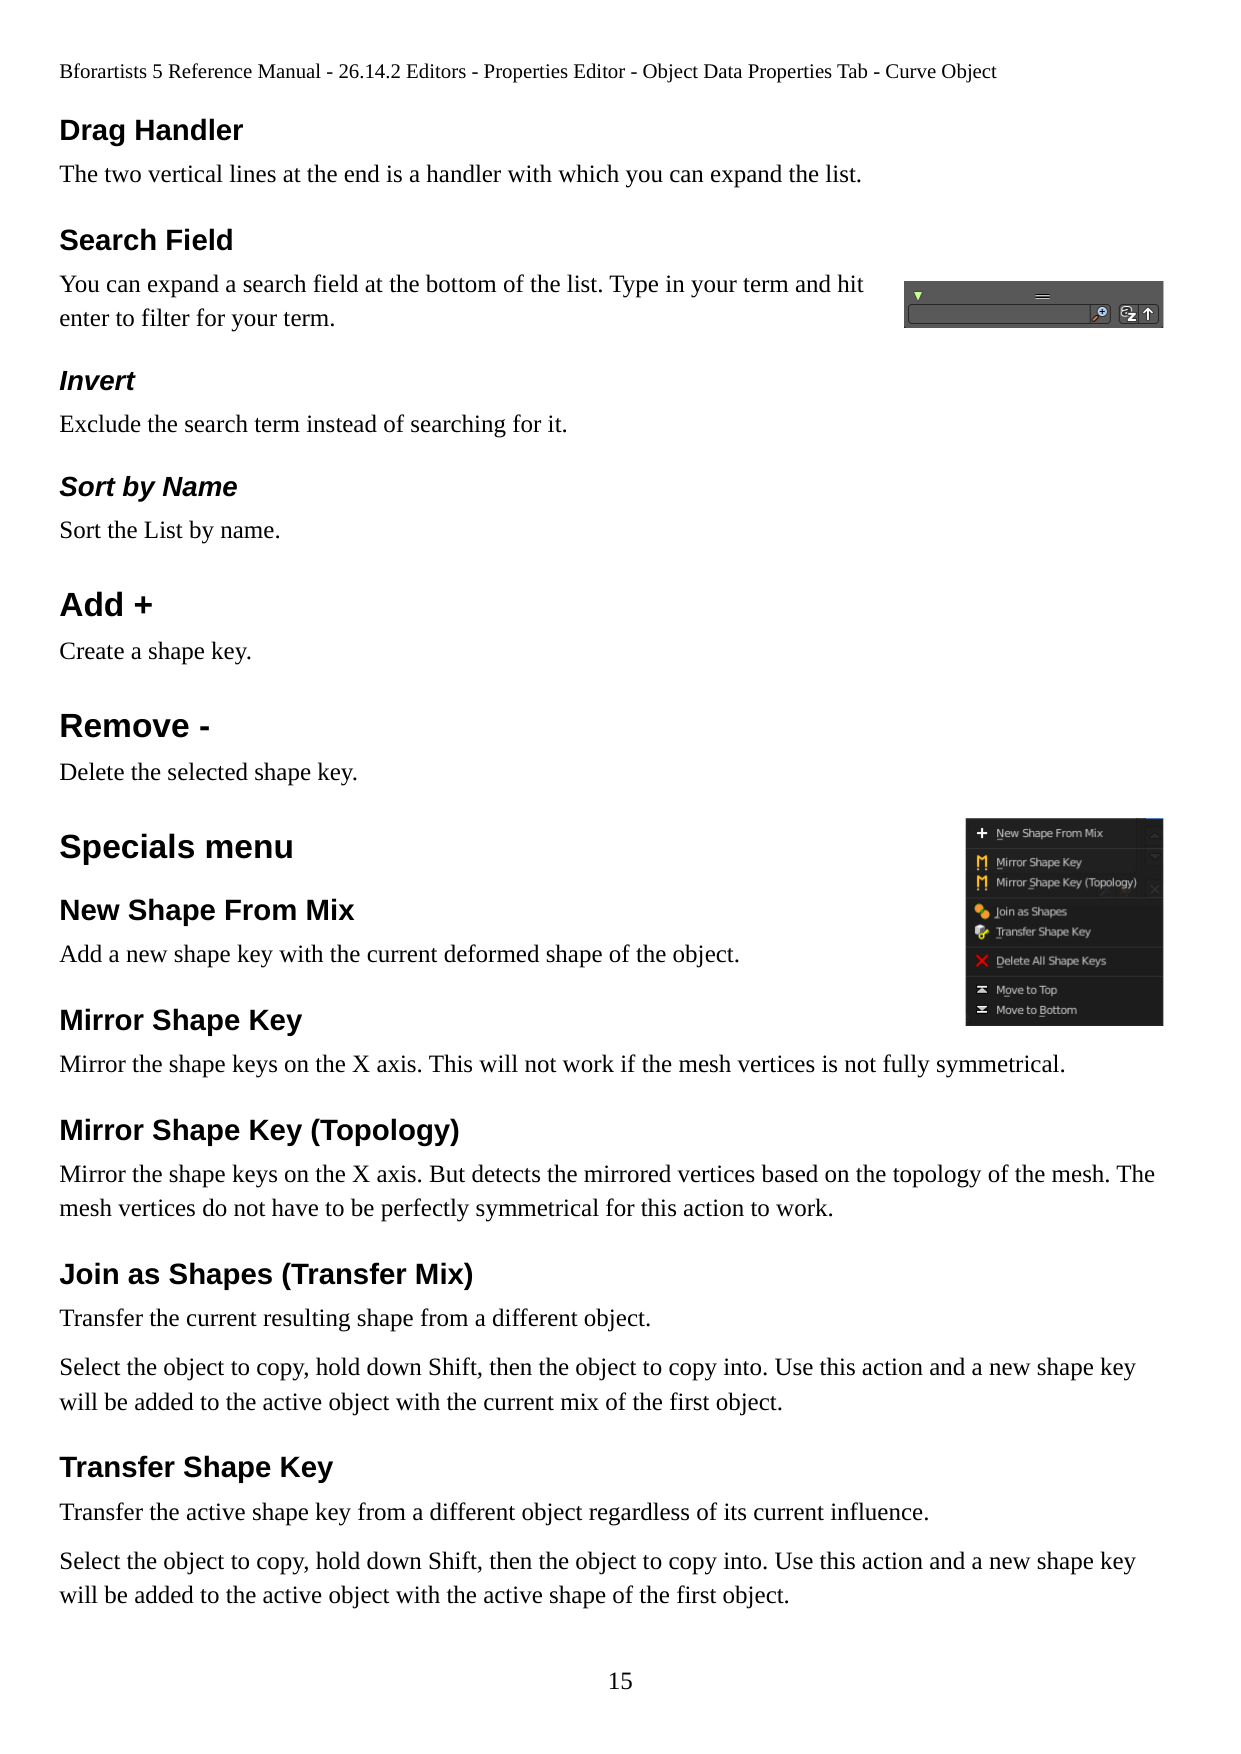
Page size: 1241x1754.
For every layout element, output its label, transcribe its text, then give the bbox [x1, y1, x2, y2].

text Add a new shape key with the current deformed shape of the object. [59, 939, 965, 968]
subtitle New Shape From Mix [59, 893, 965, 927]
text Transfer the current resulting shape from a different object. [59, 1303, 1181, 1332]
subtitle [1164, 827, 1181, 866]
subtitle Specials menu [59, 827, 965, 866]
text Create a shape key. [59, 636, 1181, 665]
subtitle Add + [59, 585, 1181, 624]
text Mirror the shape keys on the X axis. But detects the mirrored vertices based on the topology of the mesh. The mesh vertices do not have to be perfectly symmetrical for this action to work. [59, 1159, 1181, 1222]
text Select the object to copy, hold down Shift, then the object to copy into. Use this action and a new shape key will be added to the active object with the current mix of the first object. [59, 1352, 1181, 1416]
subtitle Search Field [59, 222, 1181, 256]
subtitle Mirror Shape Key [59, 1003, 1181, 1036]
text Transfer the active shape key from a different object regardless of its current influence. [59, 1497, 1181, 1525]
subtitle Sort by Name [59, 471, 1181, 503]
subtitle Mirror Shape Key (Topology) [59, 1113, 1181, 1146]
text Exclude the search term instead of searching for it. [59, 409, 1181, 438]
subtitle [1164, 893, 1181, 927]
text Sort the List by name. [59, 515, 1181, 544]
picture [965, 818, 1164, 1026]
text The two vertical lines at the end is a handler with which you can expand the list. [59, 159, 1181, 188]
text Select the object to copy, hold down Shift, then the object to copy into. Use this action and a new shape key will be added to the active object with the active shape of the first object. [59, 1546, 1181, 1609]
subtitle Join as Shapes (Transfer Mix) [59, 1257, 1181, 1291]
subtitle Drag Handler [59, 113, 1181, 146]
subtitle Invert [59, 365, 1181, 397]
subtitle Transfer Shape Key [59, 1450, 1181, 1484]
text Delete the selected shape key. [59, 757, 1181, 786]
picture [904, 281, 1164, 328]
text You can expand a search field at the bottom of the list. Type in your term and hit enter to filter for your term. [59, 269, 1181, 332]
subtitle Remove - [59, 706, 1181, 745]
text Mirror the shape keys on the X axis. This will not work if the mesh vertices is not fully symmetrical. [59, 1049, 1181, 1078]
